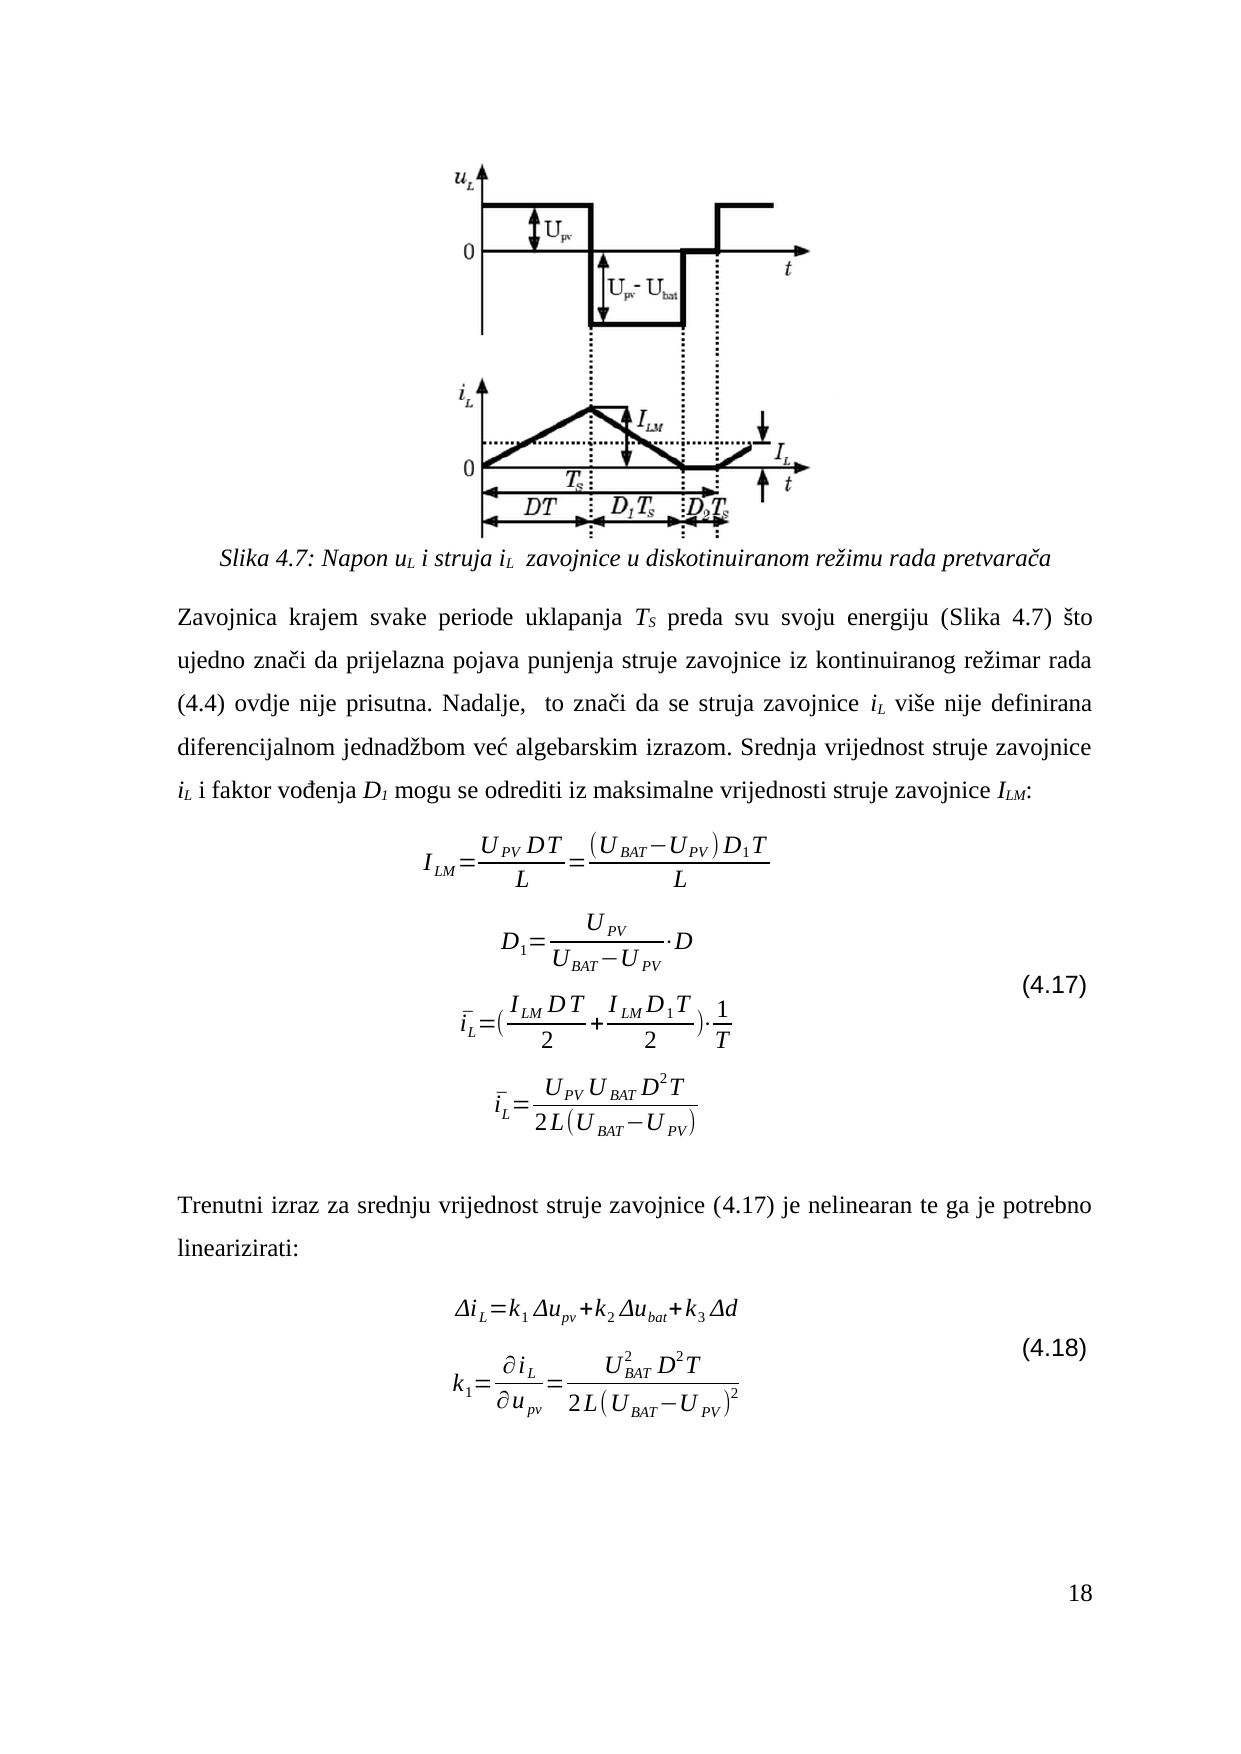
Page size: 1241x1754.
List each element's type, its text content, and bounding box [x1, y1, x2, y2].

text [177, 147, 1093, 159]
text Trenutni izraz za srednju vrijednost struje zavojnice (4.17) je nelinearan te ga je potrebno linearizirati: [177, 1190, 1093, 1262]
table_cell [177, 1063, 1015, 1149]
table_cell [177, 1336, 1015, 1431]
table_header (4.18) [1015, 1283, 1093, 1431]
text Zavojnica krajem svake periode uklapanja TS preda svu svoju energiju (Slika 4.7) što ujedno znači da prijelazna pojava punjenja struje zavojnice iz kontinuiranog režimar rada (4.4) ovdje nije prisutna. Nadalje, to znači da se struja zavojnice iL više nije definirana diferencijalnom jednadžbom već algebarskim izrazom. Srednja vrijednost struje zavojnice iL i faktor vođenja D1 mogu se odrediti iz maksimalne vrijednosti struje zavojnice ILM: [177, 572, 1093, 803]
table_header (4.17) [1015, 824, 1093, 1149]
table_header [177, 1283, 1015, 1336]
table_cell [177, 903, 1015, 985]
text Slika 4.7: Napon uL i struja iL zavojnice u diskotinuiranom režimu rada pretvarača [177, 544, 1093, 572]
table_cell [177, 985, 1015, 1063]
table_header [177, 824, 1015, 903]
picture [177, 159, 1094, 544]
